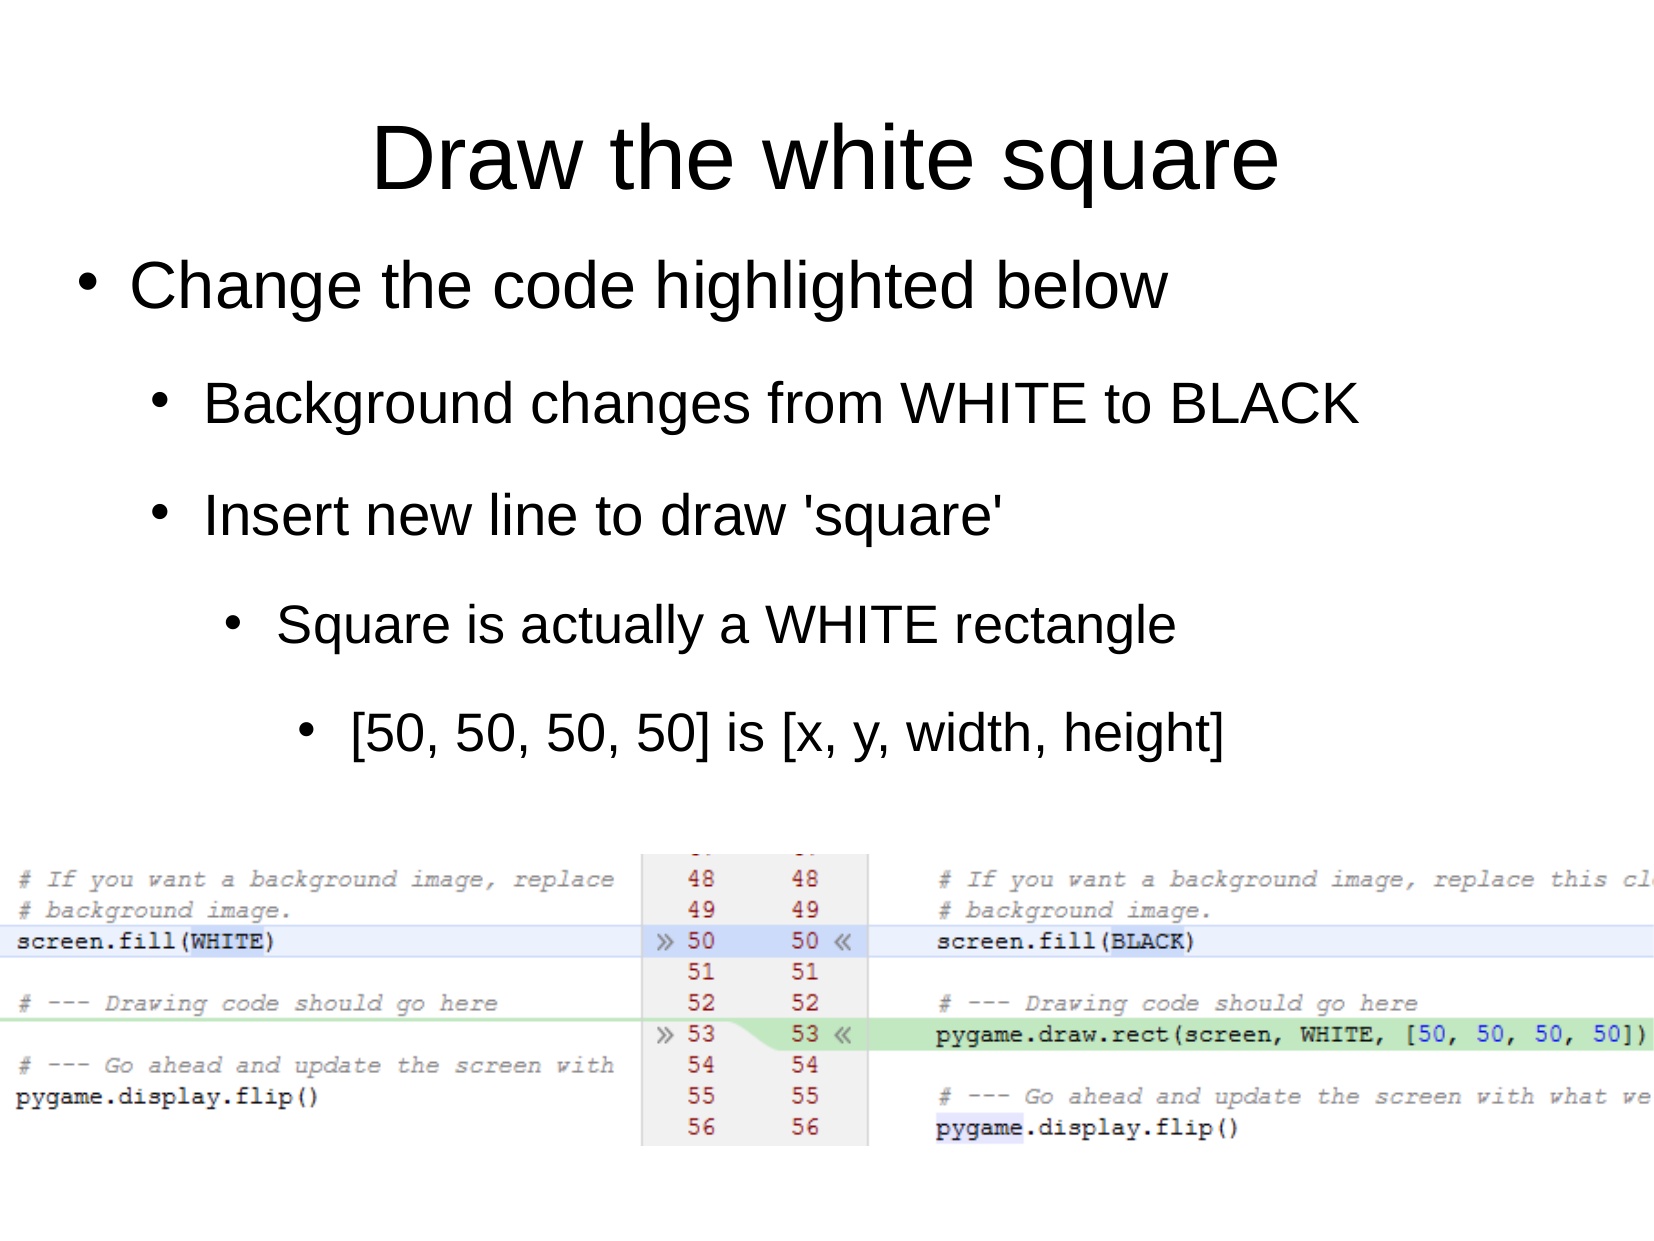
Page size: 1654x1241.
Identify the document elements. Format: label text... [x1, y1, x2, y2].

text_box Change the code highlighted below Background changes from WHITE to BLACK Insert new line to draw 'square' Square is actually a WHITE rectangle [50, 50, 50, 50] is [x, y, width, height] [44, 241, 1489, 771]
text_box Draw the white square [82, 49, 1571, 257]
picture [0, 854, 1654, 1146]
